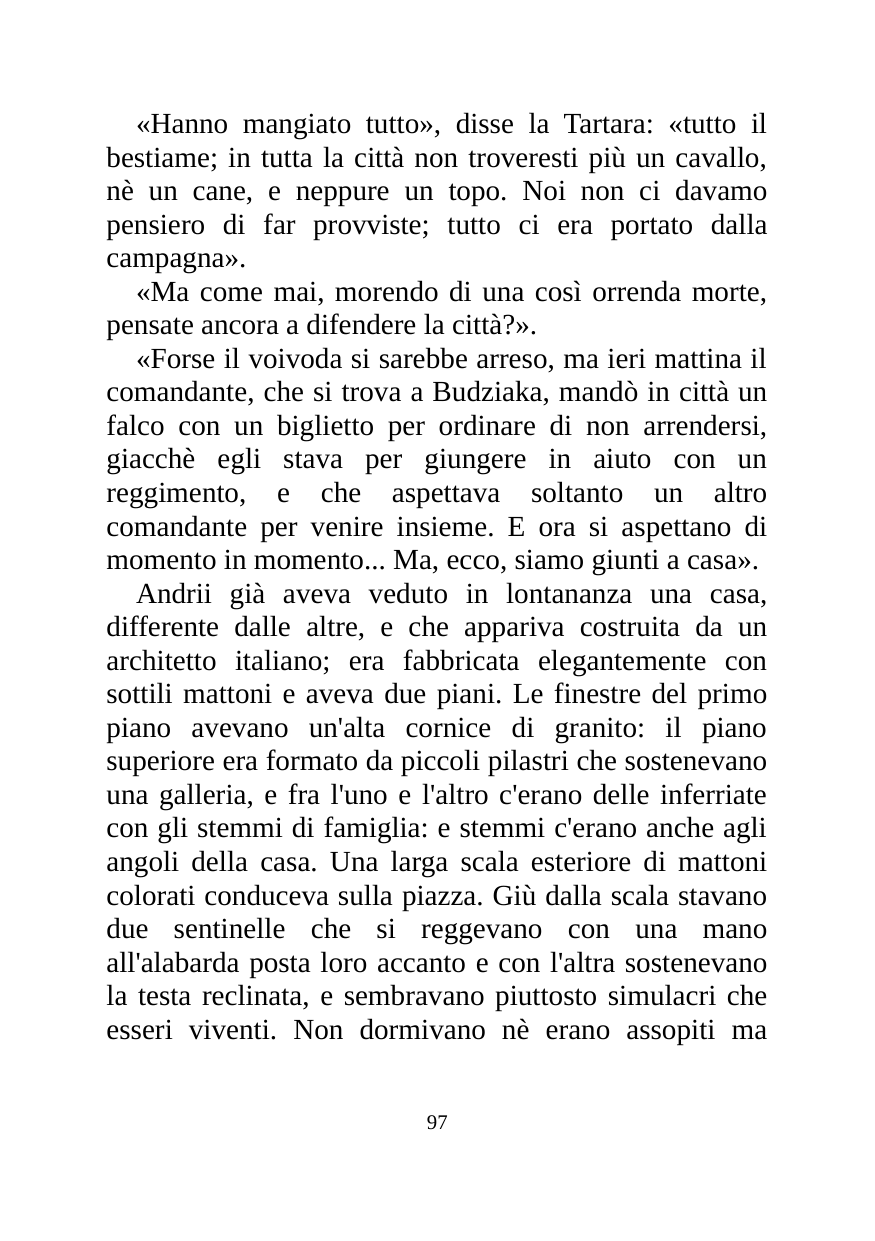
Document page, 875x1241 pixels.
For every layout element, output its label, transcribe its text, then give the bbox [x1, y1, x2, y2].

text Andrii già aveva veduto in lontananza una casa, differente dalle altre, e che appariva costruita da un architetto italiano; era fabbricata elegantemente con sottili mattoni e aveva due piani. Le finestre del primo piano avevano un'alta cornice di granito: il piano superiore era formato da piccoli pilastri che sostenevano una galleria, e fra l'uno e l'altro c'erano delle inferriate con gli stemmi di famiglia: e stemmi c'erano anche agli angoli della casa. Una larga scala esteriore di mattoni colorati conduceva sulla piazza. Giù dalla scala stavano due sentinelle che si reggevano con una mano all'alabarda posta loro accanto e con l'altra sostenevano la testa reclinata, e sembravano piuttosto simulacri che esseri viventi. Non dormivano nè erano assopiti ma [106, 576, 768, 1045]
text «Hanno mangiato tutto», disse la Tartara: «tutto il bestiame; in tutta la città non troveresti più un cavallo, nè un cane, e neppure un topo. Noi non ci davamo pensiero di far provviste; tutto ci era portato dalla campagna». [106, 106, 768, 274]
text «Ma come mai, morendo di una così orrenda morte, pensate ancora a difendere la città?». [106, 274, 768, 341]
text «Forse il voivoda si sarebbe arreso, ma ieri mattina il comandante, che si trova a Budziaka, mandò in città un falco con un biglietto per ordinare di non arrendersi, giacchè egli stava per giungere in aiuto con un reggimento, e che aspettava soltanto un altro comandante per venire insieme. E ora si aspettano di momento in momento... Ma, ecco, siamo giunti a casa». [106, 341, 768, 576]
